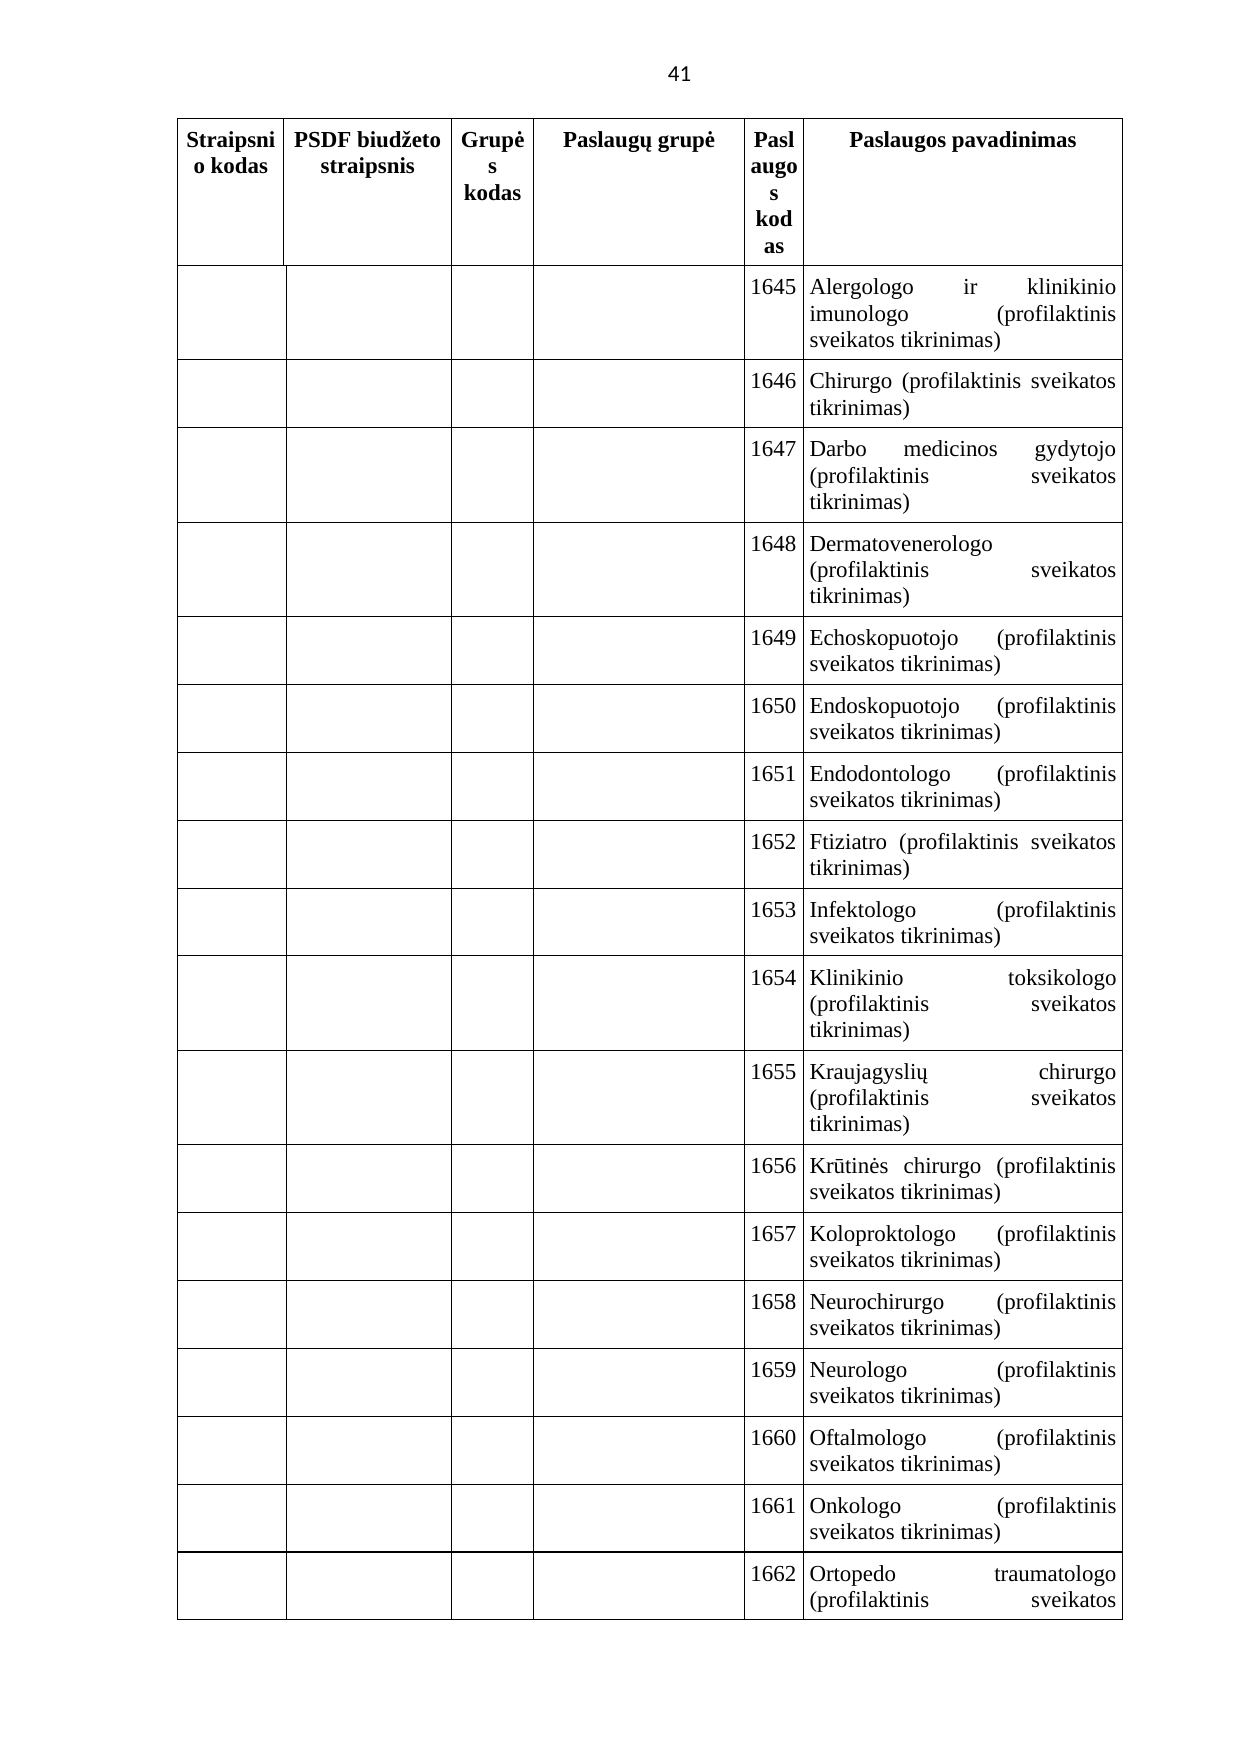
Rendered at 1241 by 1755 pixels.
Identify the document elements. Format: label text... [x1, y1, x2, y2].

table_cell Endoskopuotojo (profilaktinis sveikatos tikrinimas) [804, 685, 1122, 752]
table_cell 1653 [745, 889, 803, 955]
table_cell [287, 1213, 451, 1280]
table_header Grupės kodas [452, 119, 533, 265]
table_cell [452, 821, 533, 887]
table_cell [178, 1051, 286, 1144]
table_cell [287, 1051, 451, 1144]
table_cell [534, 266, 744, 359]
table_cell Koloproktologo (profilaktinis sveikatos tikrinimas) [804, 1213, 1122, 1280]
table_cell Klinikinio toksikologo (profilaktinis sveikatos tikrinimas) [804, 956, 1122, 1050]
table_cell [178, 1145, 286, 1212]
table_cell 1657 [745, 1213, 803, 1280]
table_cell [534, 1051, 744, 1144]
table_cell 1662 [745, 1553, 803, 1619]
table_cell Darbo medicinos gydytojo (profilaktinis sveikatos tikrinimas) [804, 428, 1122, 522]
table_cell 1649 [745, 617, 803, 684]
table_cell [534, 1145, 744, 1212]
table_cell [287, 889, 451, 955]
table_cell Alergologo ir klinikinio imunologo (profilaktinis sveikatos tikrinimas) [804, 266, 1122, 359]
table_cell [452, 428, 533, 522]
table_cell [534, 428, 744, 522]
table_header Paslaugos pavadinimas [804, 119, 1122, 265]
table_cell [452, 617, 533, 684]
table_cell [287, 617, 451, 684]
table_header Paslaugos kodas [745, 119, 803, 265]
table_cell [178, 1349, 286, 1416]
table_cell [452, 1051, 533, 1144]
table_cell Kraujagyslių chirurgo (profilaktinis sveikatos tikrinimas) [804, 1051, 1122, 1144]
table_cell [534, 685, 744, 752]
table_cell [534, 1349, 744, 1416]
table_cell Neurochirurgo (profilaktinis sveikatos tikrinimas) [804, 1281, 1122, 1348]
table_cell [287, 753, 451, 819]
table_cell [534, 1553, 744, 1619]
table_header Paslaugų grupė [534, 119, 744, 265]
table_cell 1654 [745, 956, 803, 1050]
table_cell Chirurgo (profilaktinis sveikatos tikrinimas) [804, 360, 1122, 427]
table_cell 1651 [745, 753, 803, 819]
table_cell [534, 360, 744, 427]
table_cell [178, 1417, 286, 1483]
table_cell 1659 [745, 1349, 803, 1416]
table_cell Oftalmologo (profilaktinis sveikatos tikrinimas) [804, 1417, 1122, 1483]
table_cell Echoskopuotojo (profilaktinis sveikatos tikrinimas) [804, 617, 1122, 684]
table_cell [178, 523, 286, 616]
table_cell [178, 266, 286, 359]
table_cell [287, 1553, 451, 1619]
table_cell [452, 1213, 533, 1280]
table_cell [452, 889, 533, 955]
table_cell 1658 [745, 1281, 803, 1348]
table_cell [452, 1553, 533, 1619]
table_cell [287, 428, 451, 522]
table_cell [178, 685, 286, 752]
table_cell [287, 956, 451, 1050]
table_cell 1645 [745, 266, 803, 359]
table_cell [534, 753, 744, 819]
table_header Straipsnio kodas [178, 119, 283, 265]
table_cell [452, 1485, 533, 1551]
table_cell [287, 523, 451, 616]
table_cell [534, 956, 744, 1050]
table_cell [178, 1553, 286, 1619]
table_cell [534, 1213, 744, 1280]
table_cell [534, 1281, 744, 1348]
table_cell [287, 1145, 451, 1212]
table_cell [178, 428, 286, 522]
table_cell [178, 956, 286, 1050]
table_cell 1646 [745, 360, 803, 427]
table_cell [287, 360, 451, 427]
table_cell [287, 685, 451, 752]
table_header PSDF biudžeto straipsnis [284, 119, 451, 265]
table_cell Infektologo (profilaktinis sveikatos tikrinimas) [804, 889, 1122, 955]
table_cell 1660 [745, 1417, 803, 1483]
table_cell [452, 956, 533, 1050]
table_cell 1652 [745, 821, 803, 887]
table_cell [287, 821, 451, 887]
table_cell [452, 753, 533, 819]
table_cell [287, 1417, 451, 1483]
table_cell [452, 523, 533, 616]
table_cell [178, 1281, 286, 1348]
table_cell Endodontologo (profilaktinis sveikatos tikrinimas) [804, 753, 1122, 819]
table_cell Onkologo (profilaktinis sveikatos tikrinimas) [804, 1485, 1122, 1551]
table_cell Ortopedo traumatologo (profilaktinis sveikatos [804, 1553, 1122, 1619]
table_cell 1650 [745, 685, 803, 752]
table_cell [178, 889, 286, 955]
table_cell 1648 [745, 523, 803, 616]
table_cell [452, 685, 533, 752]
table_cell Ftiziatro (profilaktinis sveikatos tikrinimas) [804, 821, 1122, 887]
table_cell 1647 [745, 428, 803, 522]
table_cell [452, 266, 533, 359]
table_cell Neurologo (profilaktinis sveikatos tikrinimas) [804, 1349, 1122, 1416]
table_cell [287, 1485, 451, 1551]
table_cell [452, 1349, 533, 1416]
table_cell [287, 1349, 451, 1416]
table_cell [534, 821, 744, 887]
table_cell [452, 1145, 533, 1212]
table_cell [534, 617, 744, 684]
table_cell [534, 1485, 744, 1551]
table_cell [287, 1281, 451, 1348]
table_cell [178, 360, 286, 427]
table_cell [178, 1213, 286, 1280]
table_cell Krūtinės chirurgo (profilaktinis sveikatos tikrinimas) [804, 1145, 1122, 1212]
table_cell 1656 [745, 1145, 803, 1212]
table_cell [178, 617, 286, 684]
table_cell [452, 360, 533, 427]
table_cell Dermatovenerologo (profilaktinis sveikatos tikrinimas) [804, 523, 1122, 616]
table_cell [178, 1485, 286, 1551]
table_cell [534, 889, 744, 955]
table_cell [178, 821, 286, 887]
table_cell 1661 [745, 1485, 803, 1551]
table_cell 1655 [745, 1051, 803, 1144]
table_cell [287, 266, 451, 359]
table_cell [178, 753, 286, 819]
table_cell [452, 1281, 533, 1348]
table_cell [534, 523, 744, 616]
table_cell [452, 1417, 533, 1483]
table_cell [534, 1417, 744, 1483]
